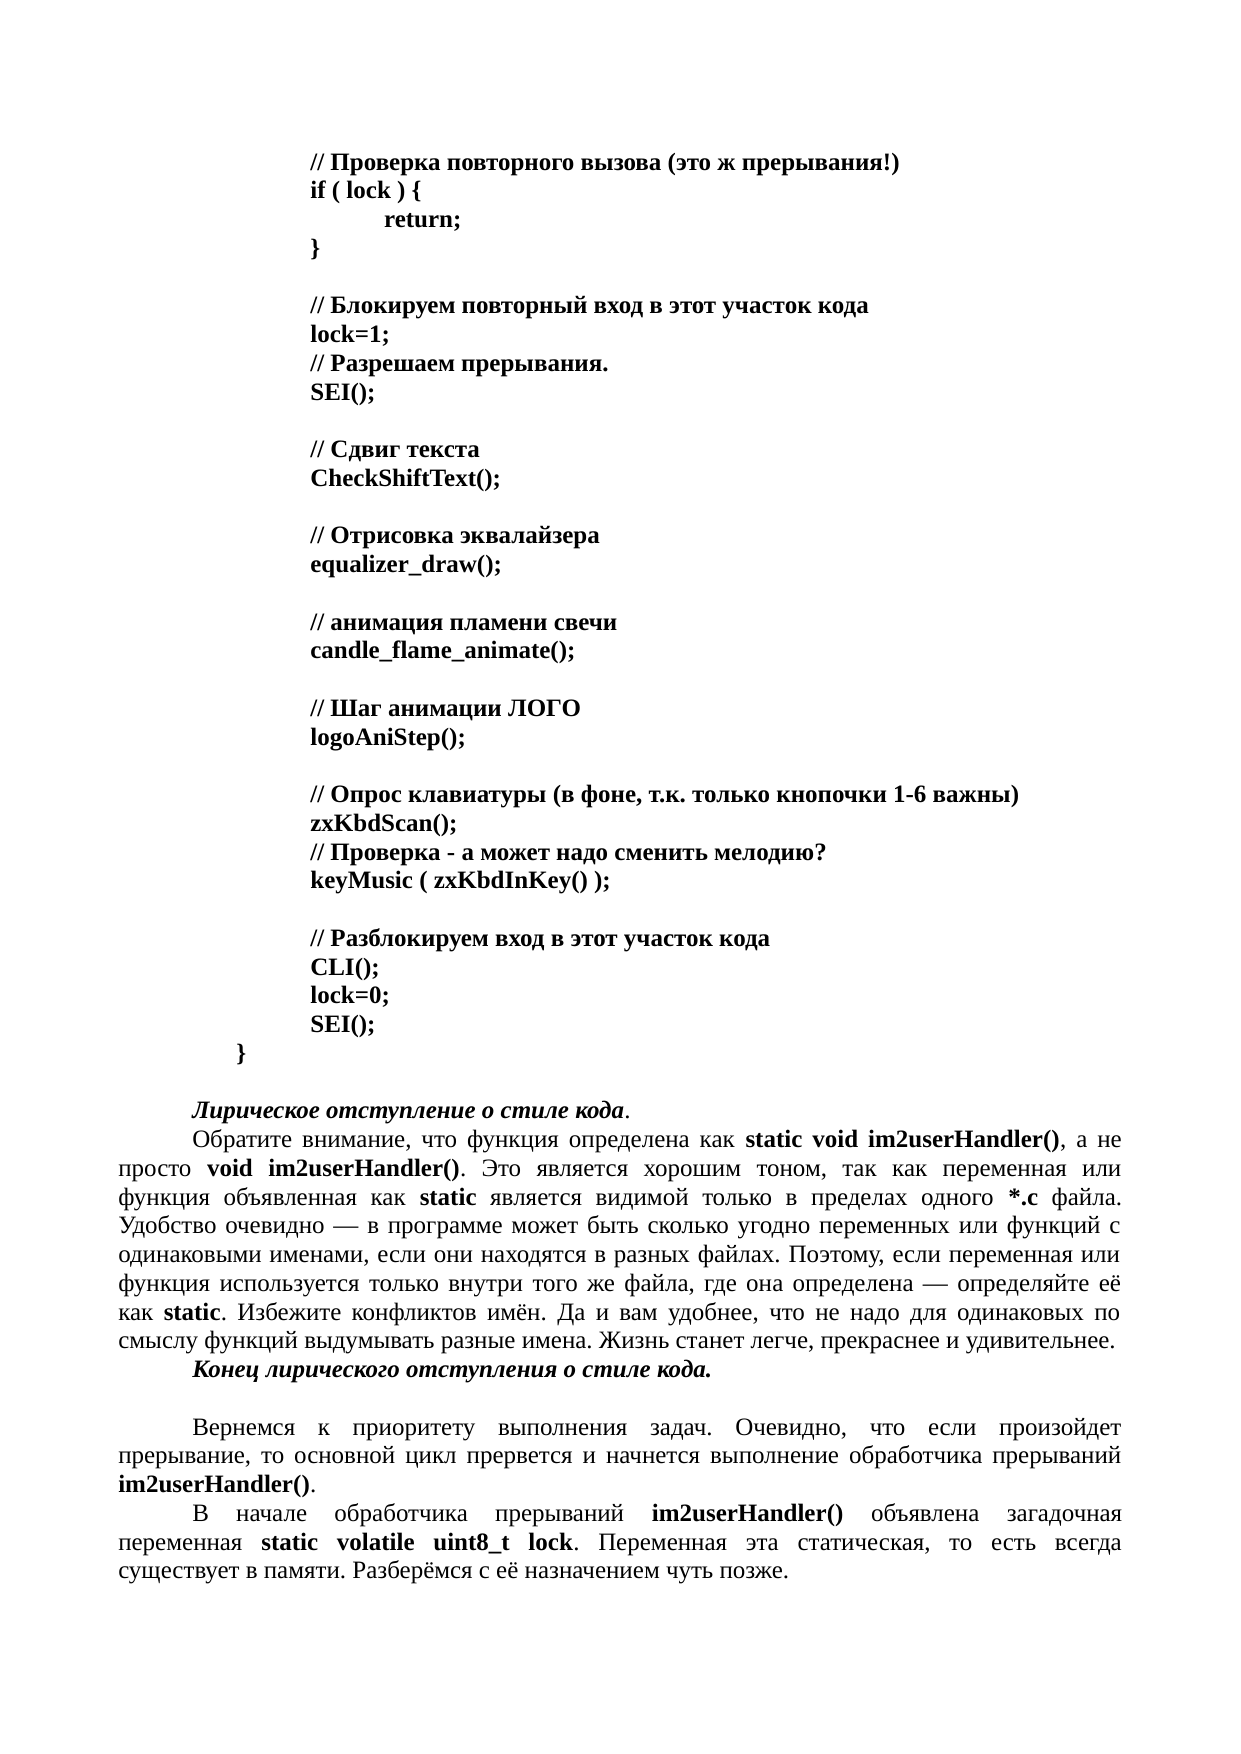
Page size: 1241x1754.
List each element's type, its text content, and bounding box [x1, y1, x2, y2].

text equalizer_draw(); [236, 549, 1122, 578]
text // Шаг анимации ЛОГО [236, 693, 1122, 722]
text candle_flame_animate(); [236, 636, 1122, 664]
text return; [236, 204, 1122, 233]
text // Разрешаем прерывания. [236, 348, 1122, 377]
text В начале обработчика прерываний im2userHandler() объявлена загадочная переменная static volatile uint8_t lock. Переменная эта статическая, то есть всегда существует в памяти. Разберёмся с её назначением чуть позже. [118, 1498, 1122, 1584]
text } [236, 1038, 1122, 1067]
text keyMusic ( zxKbdInKey() ); [236, 866, 1122, 894]
text // Сдвиг текста [236, 434, 1122, 463]
text Обратите внимание, что функция определена как static void im2userHandler(), а не просто void im2userHandler(). Это является хорошим тоном, так как переменная или функция объявленная как static является видимой только в пределах одного *.c файла. Удобство очевидно — в программе может быть сколько угодно переменных или функций с одинаковыми именами, если они находятся в разных файлах. Поэтому, если переменная или функция используется только внутри того же файла, где она определена — определяйте её как static. Избежите конфликтов имён. Да и вам удобнее, что не надо для одинаковых по смыслу функций выдумывать разные имена. Жизнь станет легче, прекраснее и удивительнее. [118, 1124, 1122, 1354]
text // Проверка повторного вызова (это ж прерывания!) [236, 147, 1122, 176]
text // Отрисовка эквалайзера [236, 521, 1122, 549]
text if ( lock ) { [236, 176, 1122, 204]
text } [236, 233, 1122, 262]
text logoAniStep(); [236, 722, 1122, 751]
text CheckShiftText(); [236, 463, 1122, 492]
text Вернемся к приоритету выполнения задач. Очевидно, что если произойдет прерывание, то основной цикл прервется и начнется выполнение обработчика прерываний im2userHandler(). [118, 1412, 1122, 1498]
text lock=0; [236, 981, 1122, 1009]
text // анимация пламени свечи [236, 607, 1122, 636]
text // Опрос клавиатуры (в фоне, т.к. только кнопочки 1-6 важны) [236, 779, 1122, 808]
text // Блокируем повторный вход в этот участок кода [236, 291, 1122, 319]
text // Проверка - а может надо сменить мелодию? [236, 837, 1122, 866]
text Конец лирического отступления о стиле кода. [118, 1354, 1122, 1383]
text SEI(); [236, 377, 1122, 406]
text CLI(); [236, 952, 1122, 981]
text lock=1; [236, 319, 1122, 348]
text SEI(); [236, 1009, 1122, 1038]
text Лирическое отступление о стиле кода. [118, 1096, 1122, 1124]
text zxKbdScan(); [236, 808, 1122, 837]
text // Разблокируем вход в этот участок кода [236, 923, 1122, 952]
